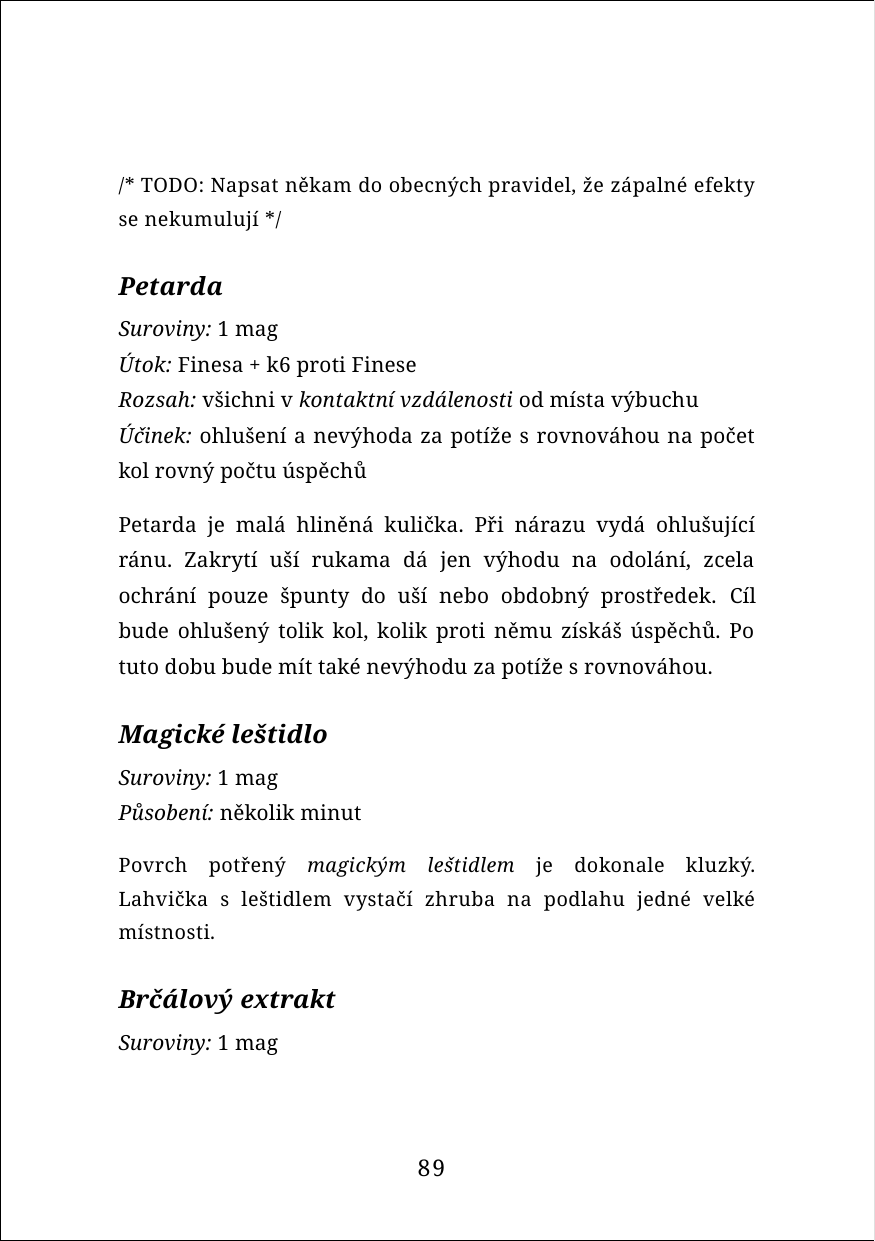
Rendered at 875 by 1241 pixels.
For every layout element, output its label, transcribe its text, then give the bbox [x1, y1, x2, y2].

subtitle Brčálový extrakt [118, 982, 756, 1016]
text Suroviny: 1 mag [118, 1028, 756, 1056]
text Petarda je malá hliněná kulička. Při nárazu vydá ohlušující ránu. Zakrytí uší rukama dá jen výhodu na odolání, zcela ochrání pouze špunty do uší nebo obdobný prostředek. Cíl bude ohlušený tolik kol, kolik proti němu získáš úspěchů. Po tuto dobu bude mít také nevýhodu za potíže s rovnováhou. [118, 510, 756, 680]
text /* TODO: Napsat někam do obecných pravidel, že zápalné efekty se nekumulují */ [118, 172, 756, 232]
subtitle Magické leštidlo [118, 717, 756, 751]
text Suroviny: 1 mag Působení: několik minut [118, 763, 756, 827]
text Povrch potřený magickým leštidlem je dokonale kluzký. Lahvička s leštidlem vystačí zhruba na podlahu jedné velké místnosti. [118, 851, 756, 946]
subtitle Petarda [118, 268, 756, 303]
text Suroviny: 1 mag Útok: Finesa + k6 proti Finese Rozsah: všichni v kontaktní vzdálenosti od místa výbuchu Účinek: ohlušení a nevýhoda za potíže s rovnováhou na počet kol rovný počtu úspěchů [118, 314, 756, 485]
